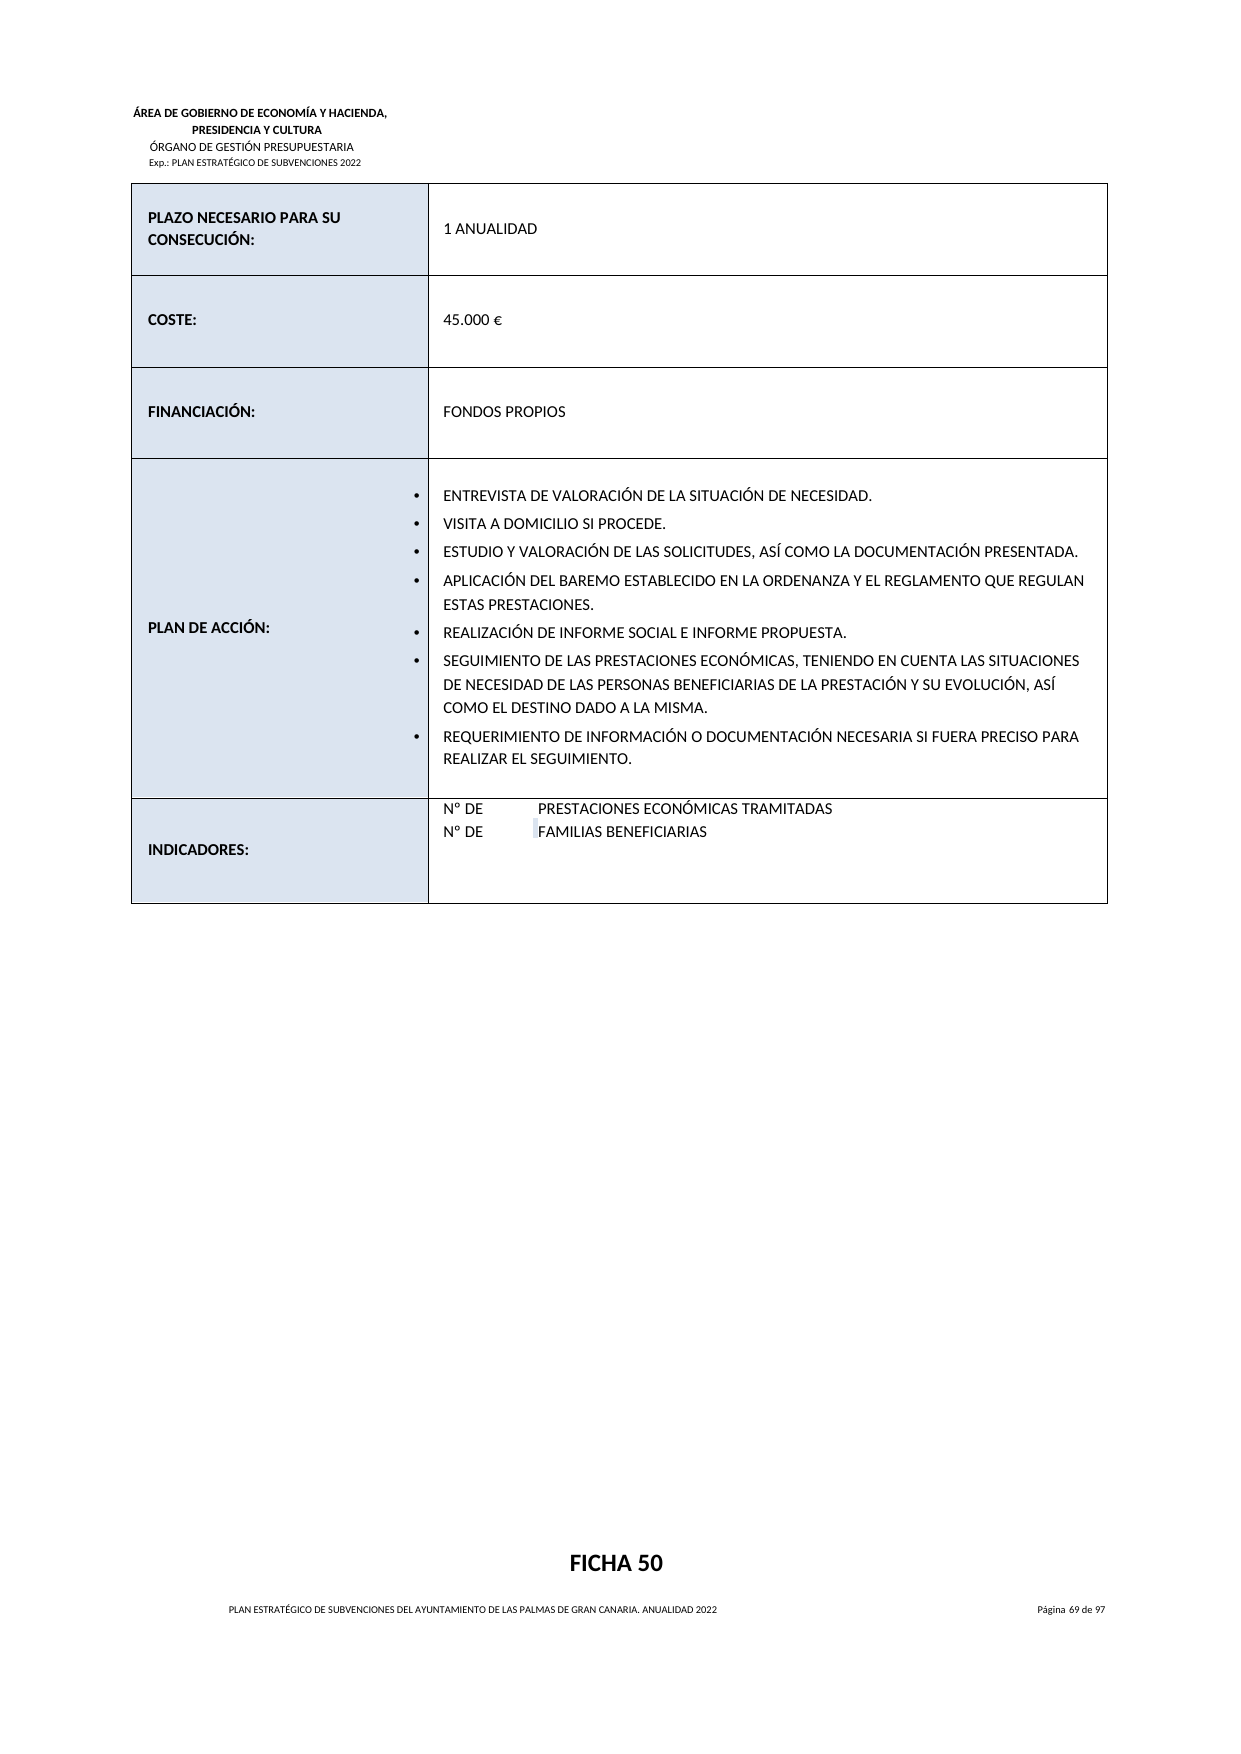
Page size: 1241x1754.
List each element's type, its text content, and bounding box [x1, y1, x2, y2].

table_cell PLAZO NECESARIO PARA SU CONSECUCIÓN: [132, 184, 428, 275]
table_cell 1 ANUALIDAD [429, 184, 1107, 275]
table_cell FONDOS PROPIOS [429, 368, 1107, 458]
text FICHA 50 [60, 1547, 668, 1577]
table_cell 45.000 € [429, 276, 1107, 366]
table_cell ENTREVISTA DE VALORACIÓN DE LA SITUACIÓN DE NECESIDAD. VISITA A DOMICILIO SI PROCEDE. ESTUDIO Y VALORACIÓN DE LAS SOLICITUDES, ASÍ COMO LA DOCUMENTACIÓN PRESENTADA. APLICACIÓN DEL BAREMO ESTABLECIDO EN LA ORDENANZA Y EL REGLAMENTO QUE REGULAN ESTAS PRESTACIONES. REALIZACIÓN DE INFORME SOCIAL E INFORME PROPUESTA. SEGUIMIENTO DE LAS PRESTACIONES ECONÓMICAS, TENIENDO EN CUENTA LAS SITUACIONES DE NECESIDAD DE LAS PERSONAS BENEFICIARIAS DE LA PRESTACIÓN Y SU EVOLUCIÓN, ASÍ COMO EL DESTINO DADO A LA MISMA. REQUERIMIENTO DE INFORMACIÓN O DOCUMENTACIÓN NECESARIA SI FUERA PRECISO PARA REALIZAR EL SEGUIMIENTO. [429, 459, 1107, 797]
table_cell PLAN DE ACCIÓN: [132, 459, 428, 797]
table_cell COSTE: [132, 276, 428, 366]
table_cell INDICADORES: [132, 799, 428, 902]
table_cell FINANCIACIÓN: [132, 368, 428, 458]
table_cell Nº DE PRESTACIONES ECONÓMICAS TRAMITADAS Nº DE FAMILIAS BENEFICIARIAS [429, 799, 1107, 902]
